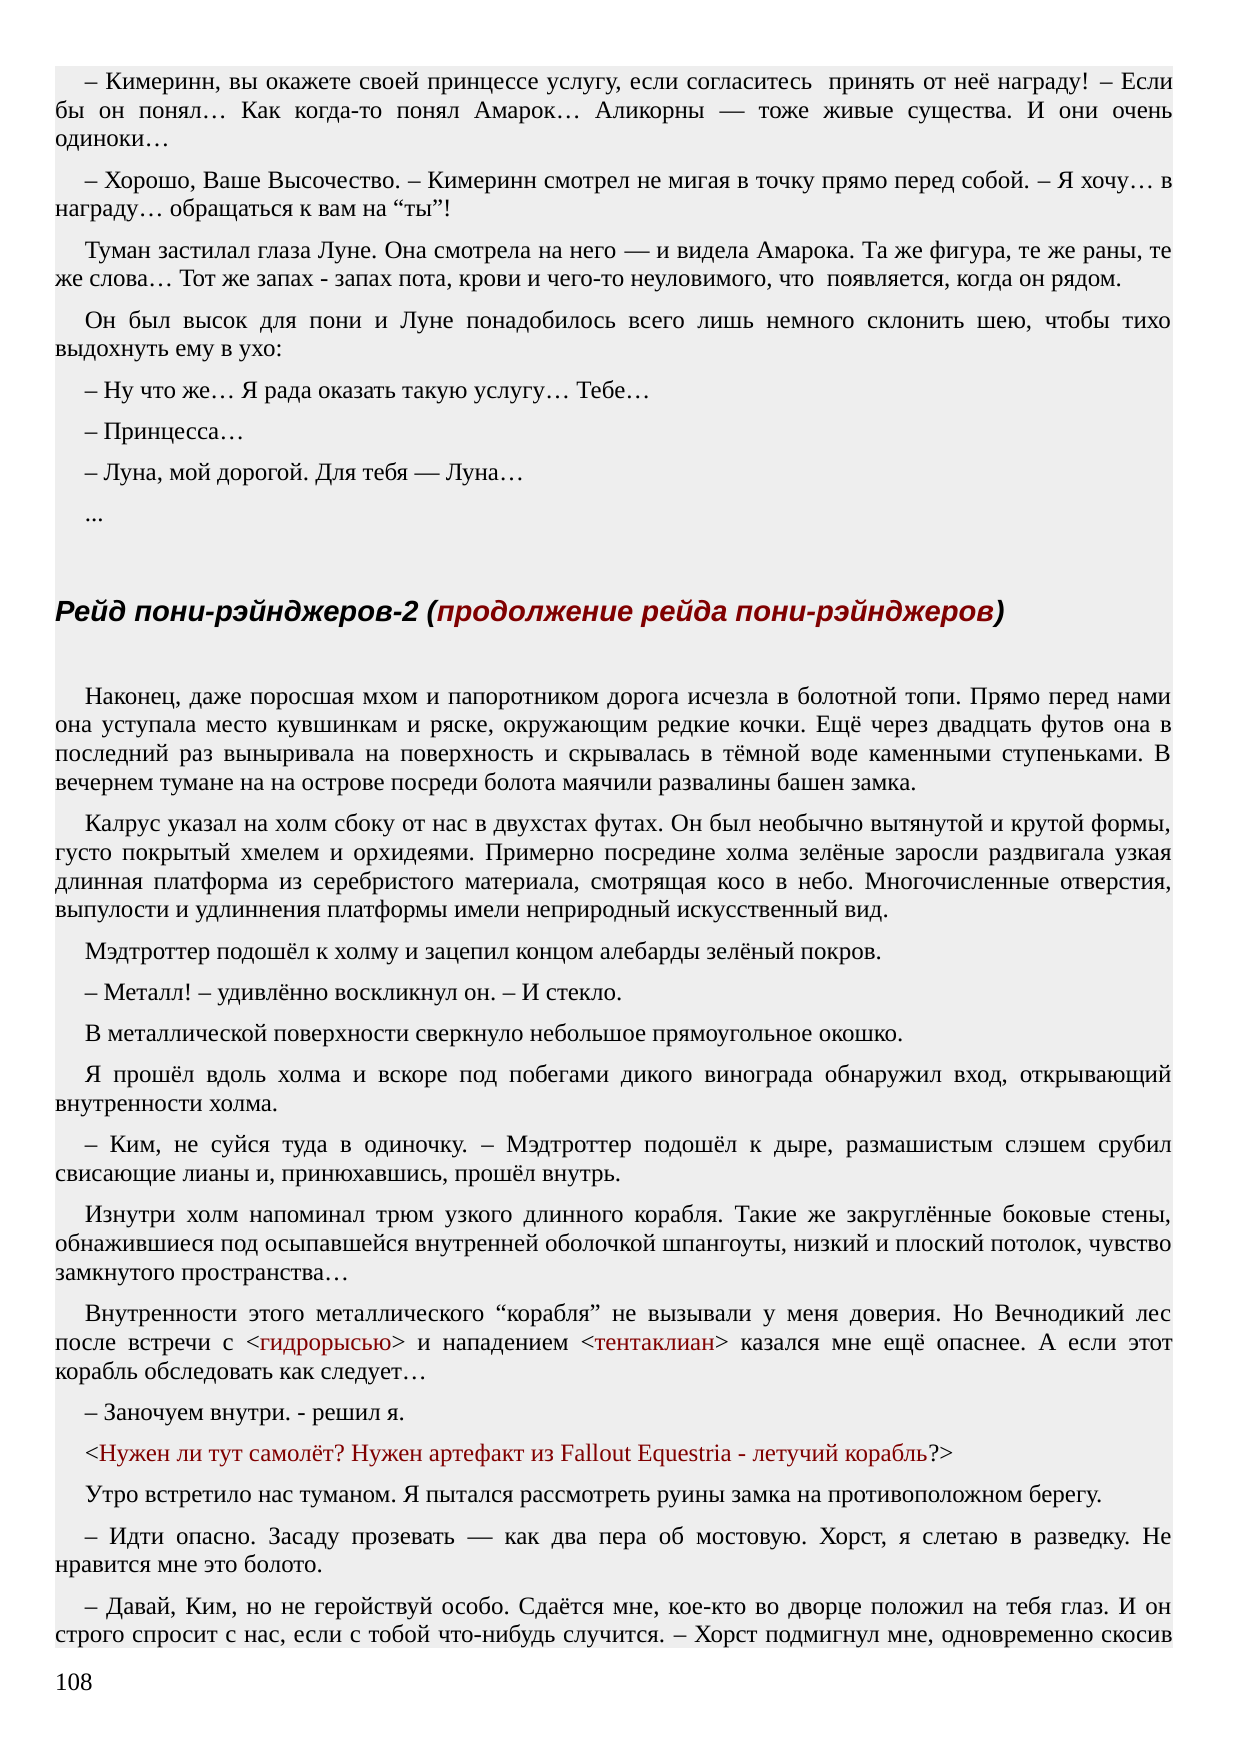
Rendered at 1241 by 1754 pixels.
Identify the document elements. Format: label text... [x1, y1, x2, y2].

text Туман застилал глаза Луне. Она смотрела на него — и видела Амарока. Та же фигура, те же раны, те же слова… Тот же запах - запах пота, крови и чего-то неуловимого, что появляется, когда он рядом. [55, 235, 1173, 292]
text – Хорошо, Ваше Высочество. – Кимеринн смотрел не мигая в точку прямо перед собой. – Я хочу… в награду… обращаться к вам на “ты”! [55, 165, 1173, 222]
text – Идти опасно. Засаду прозевать — как два пера об мостовую. Хорст, я слетаю в разведку. Не нравится мне это болото. [55, 1521, 1173, 1578]
text – Ким, не суйся туда в одиночку. – Мэдтроттер подошёл к дыре, размашистым слэшем срубил свисающие лианы и, принюхавшись, прошёл внутрь. [55, 1129, 1173, 1187]
text ... [55, 498, 1173, 527]
text Я прошёл вдоль холма и вскоре под побегами дикого винограда обнаружил вход, открывающий внутренности холма. [55, 1059, 1173, 1117]
text – Принцесса… [55, 416, 1173, 445]
text В металлической поверхности сверкнуло небольшое прямоугольное окошко. [55, 1018, 1173, 1047]
text – Металл! – удивлённо воскликнул он. – И стекло. [55, 977, 1173, 1006]
text – Давай, Ким, но не геройствуй особо. Сдаётся мне, кое-кто во дворце положил на тебя глаз. И он строго спросит с нас, если с тобой что-нибудь случится. – Хорст подмигнул мне, одновременно скосив [55, 1591, 1173, 1648]
text <Нужен ли тут самолёт? Нужен артефакт из Fallout Equestria - летучий корабль?> [55, 1438, 1173, 1467]
text Наконец, даже поросшая мхом и папоротником дорога исчезла в болотной топи. Прямо перед нами она уступала место кувшинкам и ряске, окружающим редкие кочки. Ещё через двадцать футов она в последний раз выныривала на поверхность и скрывалась в тёмной воде каменными ступеньками. В вечернем тумане на на острове посреди болота маячили развалины башен замка. [55, 681, 1173, 796]
text Калрус указал на холм сбоку от нас в двухстах футах. Он был необычно вытянутой и крутой формы, густо покрытый хмелем и орхидеями. Примерно посредине холма зелёные заросли раздвигала узкая длинная платформа из серебристого материала, смотрящая косо в небо. Многочисленные отверстия, выпулости и удлиннения платформы имели неприродный искусственный вид. [55, 808, 1173, 923]
subtitle Рейд пони-рэйнджеров-2 (продолжение рейда пони-рэйнджеров) [55, 593, 1173, 627]
text Утро встретило нас туманом. Я пытался рассмотреть руины замка на противоположном берегу. [55, 1479, 1173, 1508]
text Мэдтроттер подошёл к холму и зацепил концом алебарды зелёный покров. [55, 936, 1173, 964]
text Изнутри холм напоминал трюм узкого длинного корабля. Такие же закруглённые боковые стены, обнажившиеся под осыпавшейся внутренней оболочкой шпангоуты, низкий и плоский потолок, чувство замкнутого пространства… [55, 1199, 1173, 1286]
text – Луна, мой дорогой. Для тебя — Луна… [55, 457, 1173, 486]
text – Заночуем внутри. - решил я. [55, 1397, 1173, 1426]
text – Кимеринн, вы окажете своей принцессе услугу, если согласитесь принять от неё награду! – Если бы он понял… Как когда-то понял Амарок… Аликорны — тоже живые существа. И они очень одиноки… [55, 66, 1173, 152]
text – Ну что же… Я рада оказать такую услугу… Тебе… [55, 375, 1173, 403]
text Он был высок для пони и Луне понадобилось всего лишь немного склонить шею, чтобы тихо выдохнуть ему в ухо: [55, 305, 1173, 362]
text Внутренности этого металлического “корабля” не вызывали у меня доверия. Но Вечнодикий лес после встречи с <гидрорысью> и нападением <тентаклиан> казался мне ещё опаснее. А если этот корабль обследовать как следует… [55, 1298, 1173, 1384]
